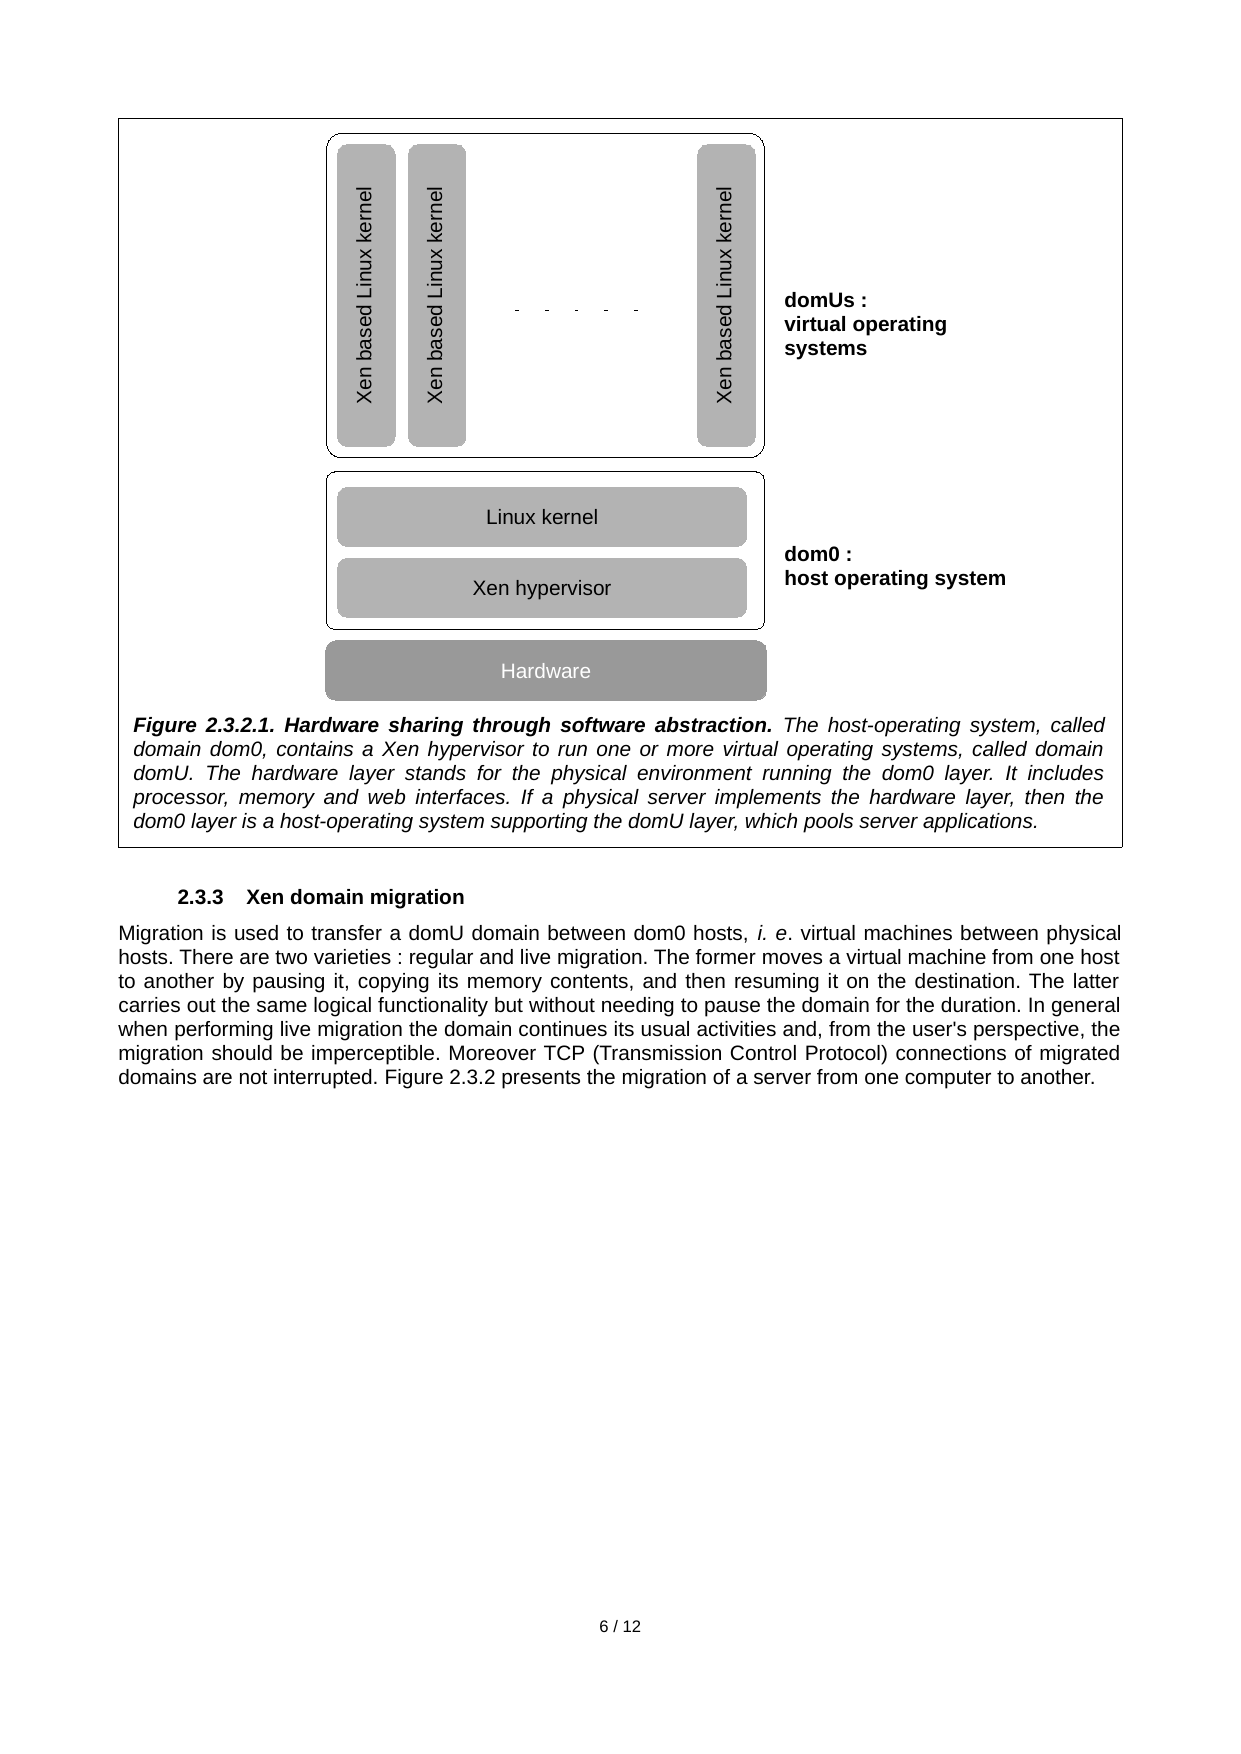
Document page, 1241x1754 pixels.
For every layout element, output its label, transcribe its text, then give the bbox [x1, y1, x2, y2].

text Figure 2.3.2.1. Hardware sharing through software abstraction. The host-operating system, called domain dom0, contains a Xen hypervisor to run one or more virtual operating systems, called domain domU. The hardware layer stands for the physical environment running the dom0 layer. It includes processor, memory and web interfaces. If a physical server implements the hardware layer, then the dom0 layer is a host-operating system supporting the domU layer, which pools server applications. [119, 698, 1122, 847]
text Migration is used to transfer a domU domain between dom0 hosts, i. e. virtual machines between physical hosts. There are two varieties : regular and live migration. The former moves a virtual machine from one host to another by pausing it, copying its memory contents, and then resuming it on the destination. The latter carries out the same logical functionality but without needing to pause the domain for the duration. In general when performing live migration the domain continues its usual activities and, from the user's perspective, the migration should be imperceptible. Moreover TCP (Transmission Control Protocol) connections of migrated domains are not interrupted. Figure 2.3.2 presents the migration of a server from one computer to another. [118, 921, 1122, 1089]
subtitle Xen domain migration [177, 885, 1122, 909]
